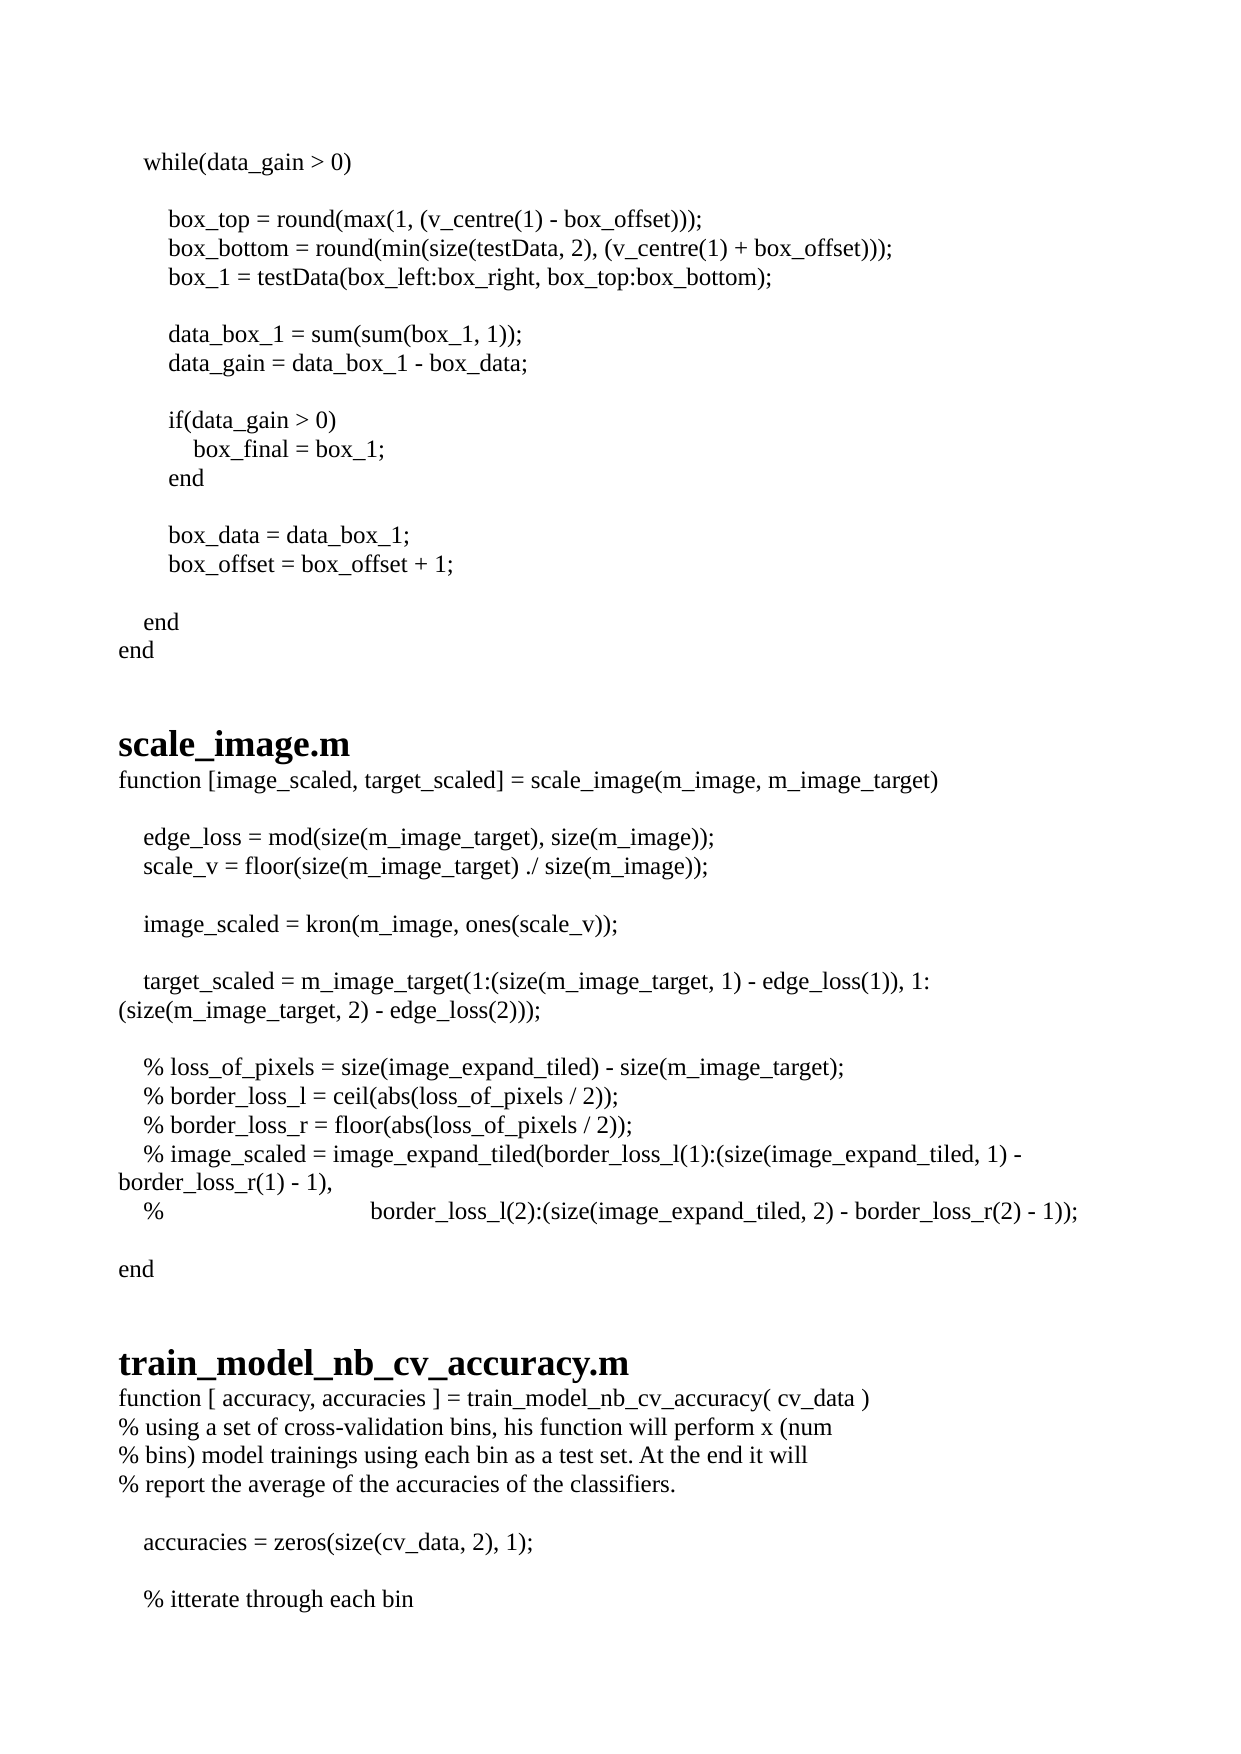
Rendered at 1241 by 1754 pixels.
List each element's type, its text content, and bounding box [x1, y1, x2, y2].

text % image_scaled = image_expand_tiled(border_loss_l(1):(size(image_expand_tiled, 1) - border_loss_r(1) - 1), [118, 1139, 1122, 1196]
text end [118, 463, 1122, 492]
text % border_loss_l(2):(size(image_expand_tiled, 2) - border_loss_r(2) - 1)); [118, 1196, 1122, 1225]
text edge_loss = mod(size(m_image_target), size(m_image)); [118, 822, 1122, 851]
text % itterate through each bin [118, 1584, 1122, 1613]
text function [ accuracy, accuracies ] = train_model_nb_cv_accuracy( cv_data ) [118, 1383, 1122, 1412]
text end [118, 1254, 1122, 1282]
text box_final = box_1; [118, 434, 1122, 463]
text while(data_gain > 0) [118, 147, 1122, 176]
text % report the average of the accuracies of the classifiers. [118, 1469, 1122, 1498]
text if(data_gain > 0) [118, 406, 1122, 434]
text % border_loss_r = floor(abs(loss_of_pixels / 2)); [118, 1110, 1122, 1139]
text accuracies = zeros(size(cv_data, 2), 1); [118, 1527, 1122, 1556]
text data_gain = data_box_1 - box_data; [118, 348, 1122, 377]
text box_bottom = round(min(size(testData, 2), (v_centre(1) + box_offset))); [118, 233, 1122, 262]
text % using a set of cross-validation bins, his function will perform x (num [118, 1412, 1122, 1441]
text % bins) model trainings using each bin as a test set. At the end it will [118, 1441, 1122, 1469]
text % loss_of_pixels = size(image_expand_tiled) - size(m_image_target); [118, 1052, 1122, 1081]
text scale_image.m [118, 722, 1122, 765]
text % border_loss_l = ceil(abs(loss_of_pixels / 2)); [118, 1081, 1122, 1110]
text box_top = round(max(1, (v_centre(1) - box_offset))); [118, 204, 1122, 233]
text end [118, 607, 1122, 636]
text box_1 = testData(box_left:box_right, box_top:box_bottom); [118, 262, 1122, 291]
text function [image_scaled, target_scaled] = scale_image(m_image, m_image_target) [118, 765, 1122, 794]
text scale_v = floor(size(m_image_target) ./ size(m_image)); [118, 851, 1122, 880]
text box_offset = box_offset + 1; [118, 549, 1122, 578]
text end [118, 636, 1122, 664]
text target_scaled = m_image_target(1:(size(m_image_target, 1) - edge_loss(1)), 1:(size(m_image_target, 2) - edge_loss(2))); [118, 966, 1122, 1024]
text train_model_nb_cv_accuracy.m [118, 1340, 1122, 1383]
text box_data = data_box_1; [118, 521, 1122, 549]
text image_scaled = kron(m_image, ones(scale_v)); [118, 909, 1122, 937]
text data_box_1 = sum(sum(box_1, 1)); [118, 319, 1122, 348]
